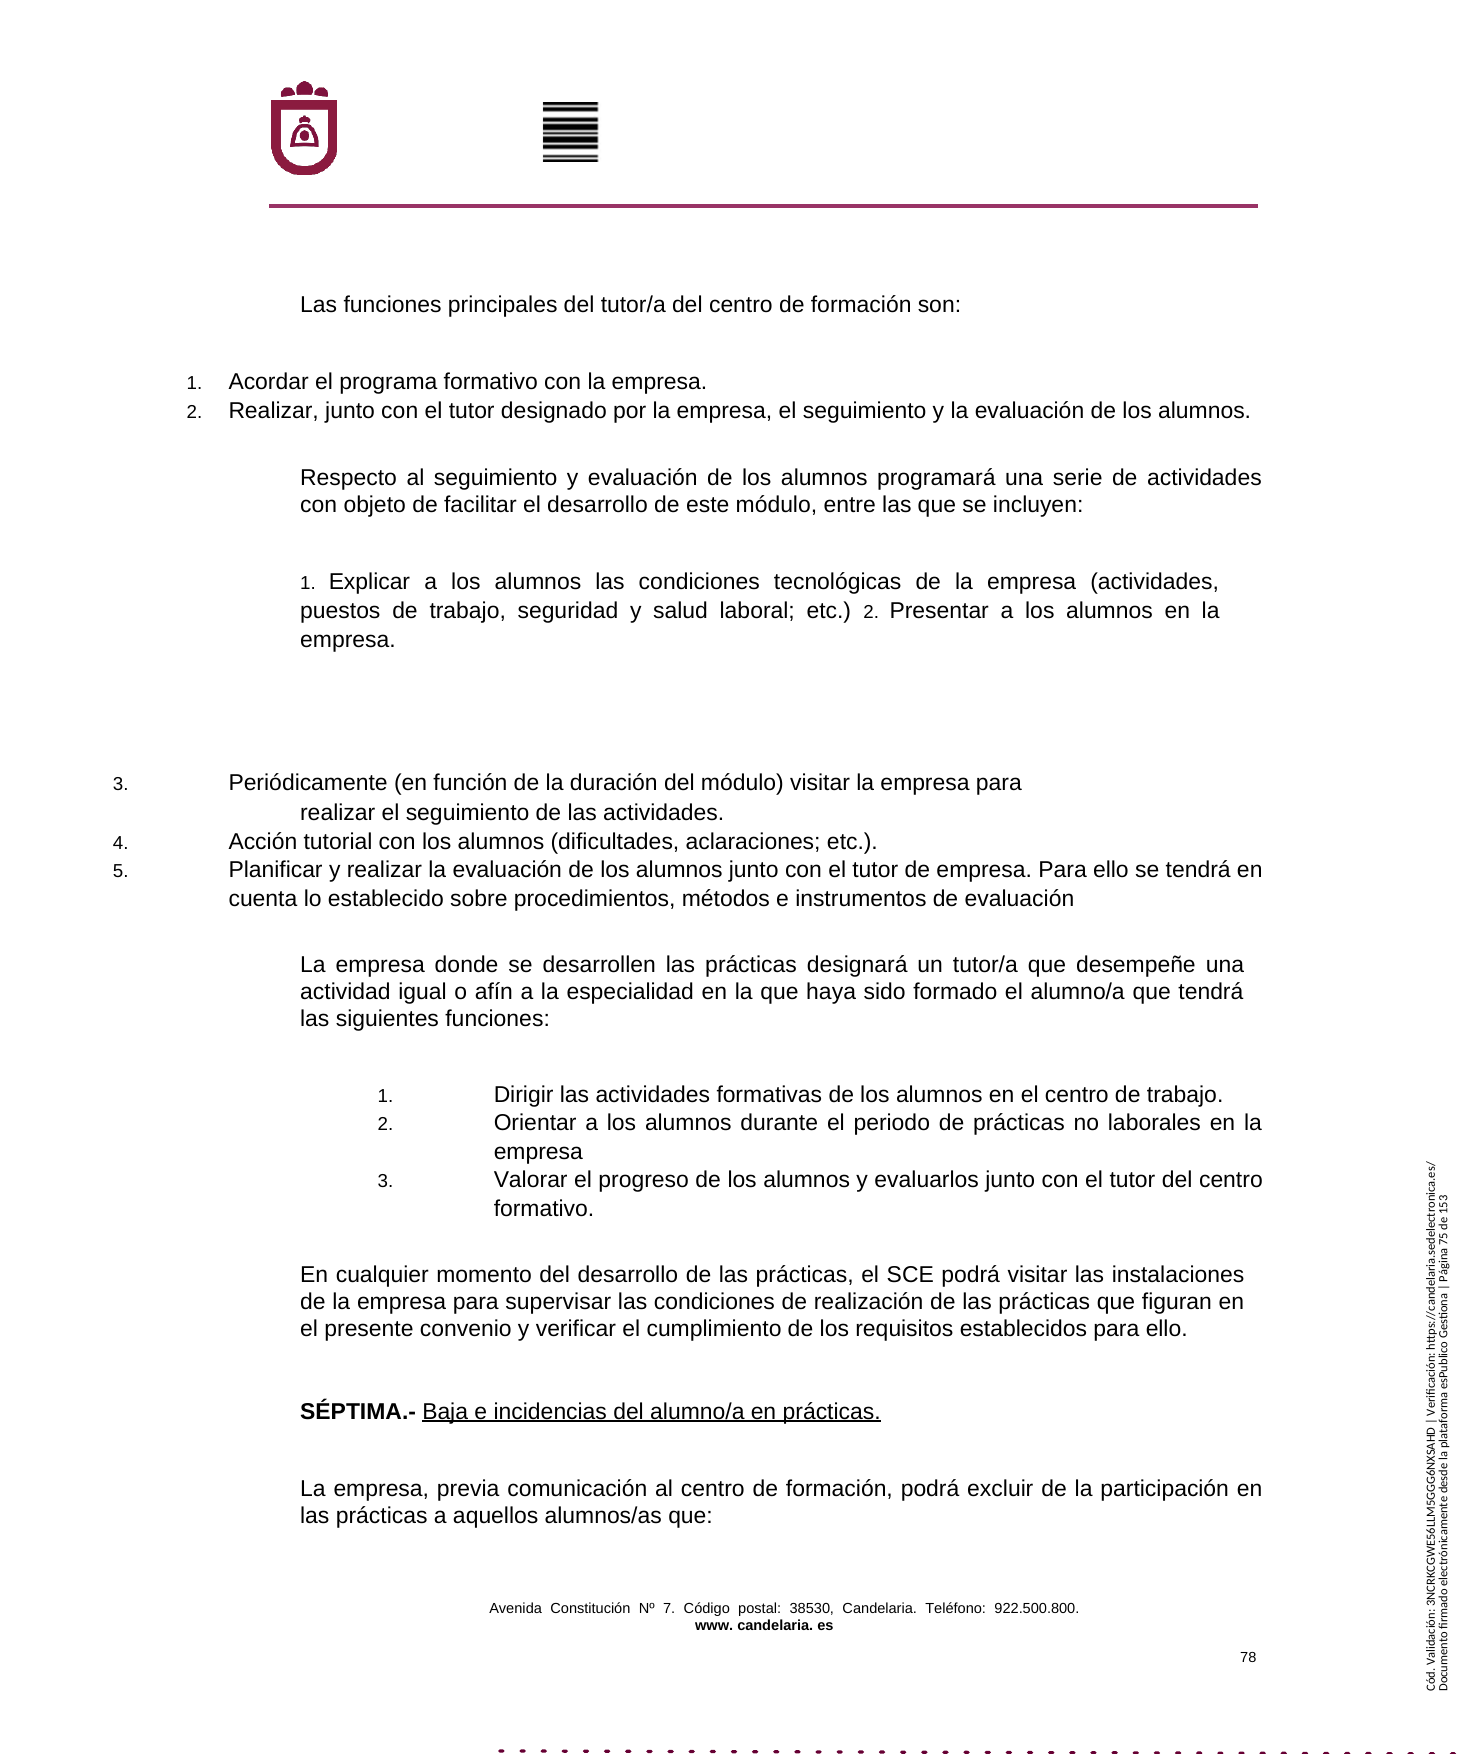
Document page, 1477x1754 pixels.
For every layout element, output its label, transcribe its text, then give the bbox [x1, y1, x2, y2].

list Realizar, junto con el tutor designado por la empresa, el seguimiento y la evaluación de los alumnos. [186, 396, 1263, 424]
text 1. Explicar a los alumnos las condiciones tecnológicas de la empresa (actividades, puestos de trabajo, seguridad y salud laboral; etc.) 2. Presentar a los alumnos en la empresa. [300, 568, 1220, 653]
list Acción tutorial con los alumnos (dificultades, aclaraciones; etc.). [113, 826, 1263, 855]
list Planificar y realizar la evaluación de los alumnos junto con el tutor de empresa. Para ello se tendrá en cuenta lo establecido sobre procedimientos, métodos e instrumentos de evaluación [113, 856, 1263, 912]
list Orientar a los alumnos durante el periodo de prácticas no laborales en la empresa [377, 1109, 1263, 1165]
text La empresa, previa comunicación al centro de formación, podrá excluir de la participación en las prácticas a aquellos alumnos/as que: [300, 1475, 1263, 1528]
text Las funciones principales del tutor/a del centro de formación son: [300, 291, 1263, 318]
list Acordar el programa formativo con la empresa. [186, 366, 1263, 394]
text En cualquier momento del desarrollo de las prácticas, el SCE podrá visitar las instalaciones de la empresa para supervisar las condiciones de realización de las prácticas que figuran en el presente convenio y verificar el cumplimiento de los requisitos establecidos para ello. [300, 1261, 1245, 1341]
list Dirigir las actividades formativas de los alumnos en el centro de trabajo. [377, 1079, 1263, 1108]
list Periódicamente (en función de la duración del módulo) visitar la empresa para [113, 769, 1263, 796]
text realizar el seguimiento de las actividades. [300, 797, 1263, 825]
text SÉPTIMA.- Baja e incidencias del alumno/a en prácticas. [300, 1398, 1270, 1424]
text La empresa donde se desarrollen las prácticas designará un tutor/a que desempeñe una actividad igual o afín a la especialidad en la que haya sido formado el alumno/a que tendrá las siguientes funciones: [300, 951, 1245, 1031]
list Valorar el progreso de los alumnos y evaluarlos junto con el tutor del centro formativo. [377, 1166, 1263, 1222]
text Respecto al seguimiento y evaluación de los alumnos programará una serie de actividades con objeto de facilitar el desarrollo de este módulo, entre las que se incluyen: [300, 464, 1263, 517]
